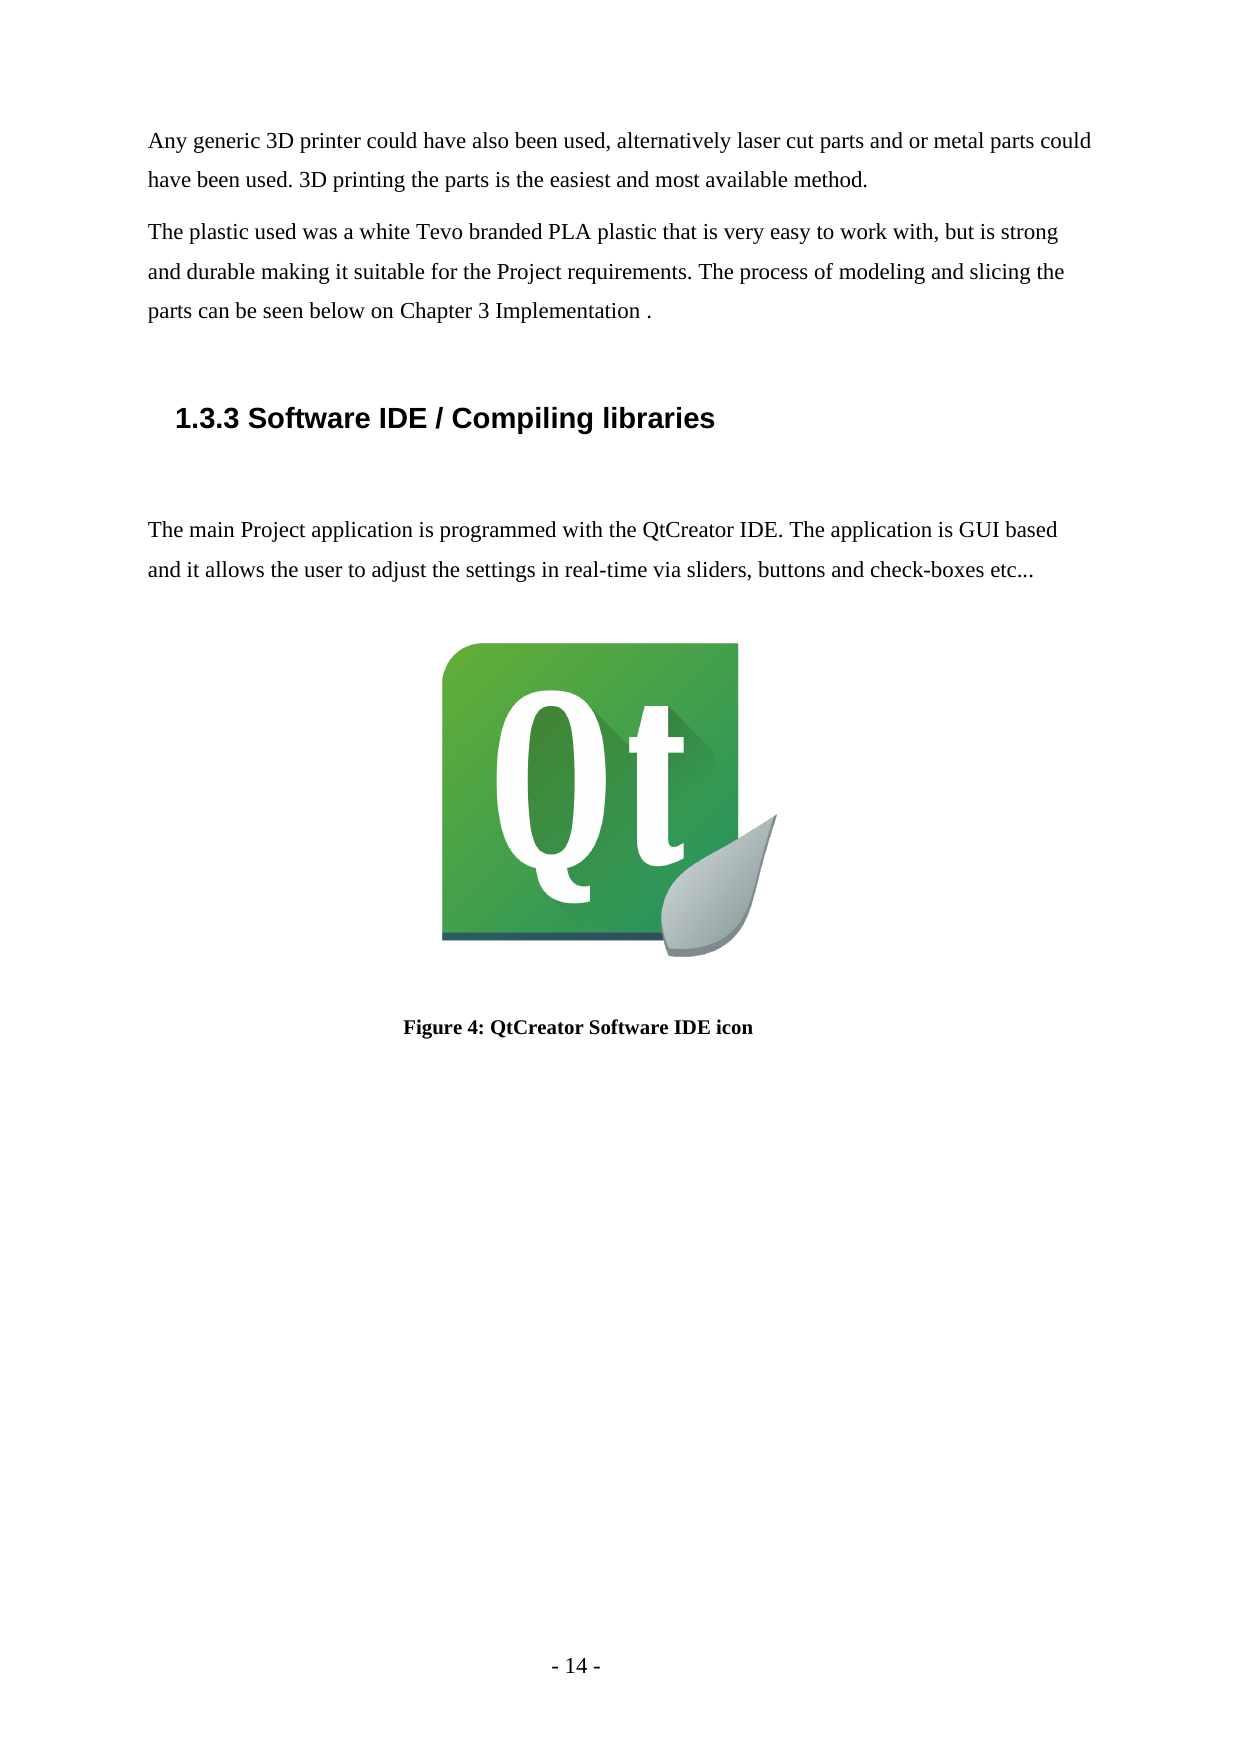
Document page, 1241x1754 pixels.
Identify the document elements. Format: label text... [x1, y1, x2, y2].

text The main Project application is programmed with the QtCreator IDE. The application is GUI based and it allows the user to adjust the settings in real-time via sliders, buttons and check-boxes etc... [148, 516, 1092, 582]
text Figure 4: QtCreator Software IDE icon [403, 987, 777, 1039]
subtitle 1.3.3 Software IDE / Compiling libraries [175, 401, 1092, 435]
picture [403, 612, 777, 987]
text Any generic 3D printer could have also been used, alternatively laser cut parts and or metal parts could have been used. 3D printing the parts is the easiest and most available method. [148, 127, 1092, 193]
text The plastic used was a white Tevo branded PLA plastic that is very easy to work with, but is strong and durable making it suitable for the Project requirements. The process of modeling and slicing the parts can be seen below on Chapter 3 Implementation . [148, 218, 1092, 324]
